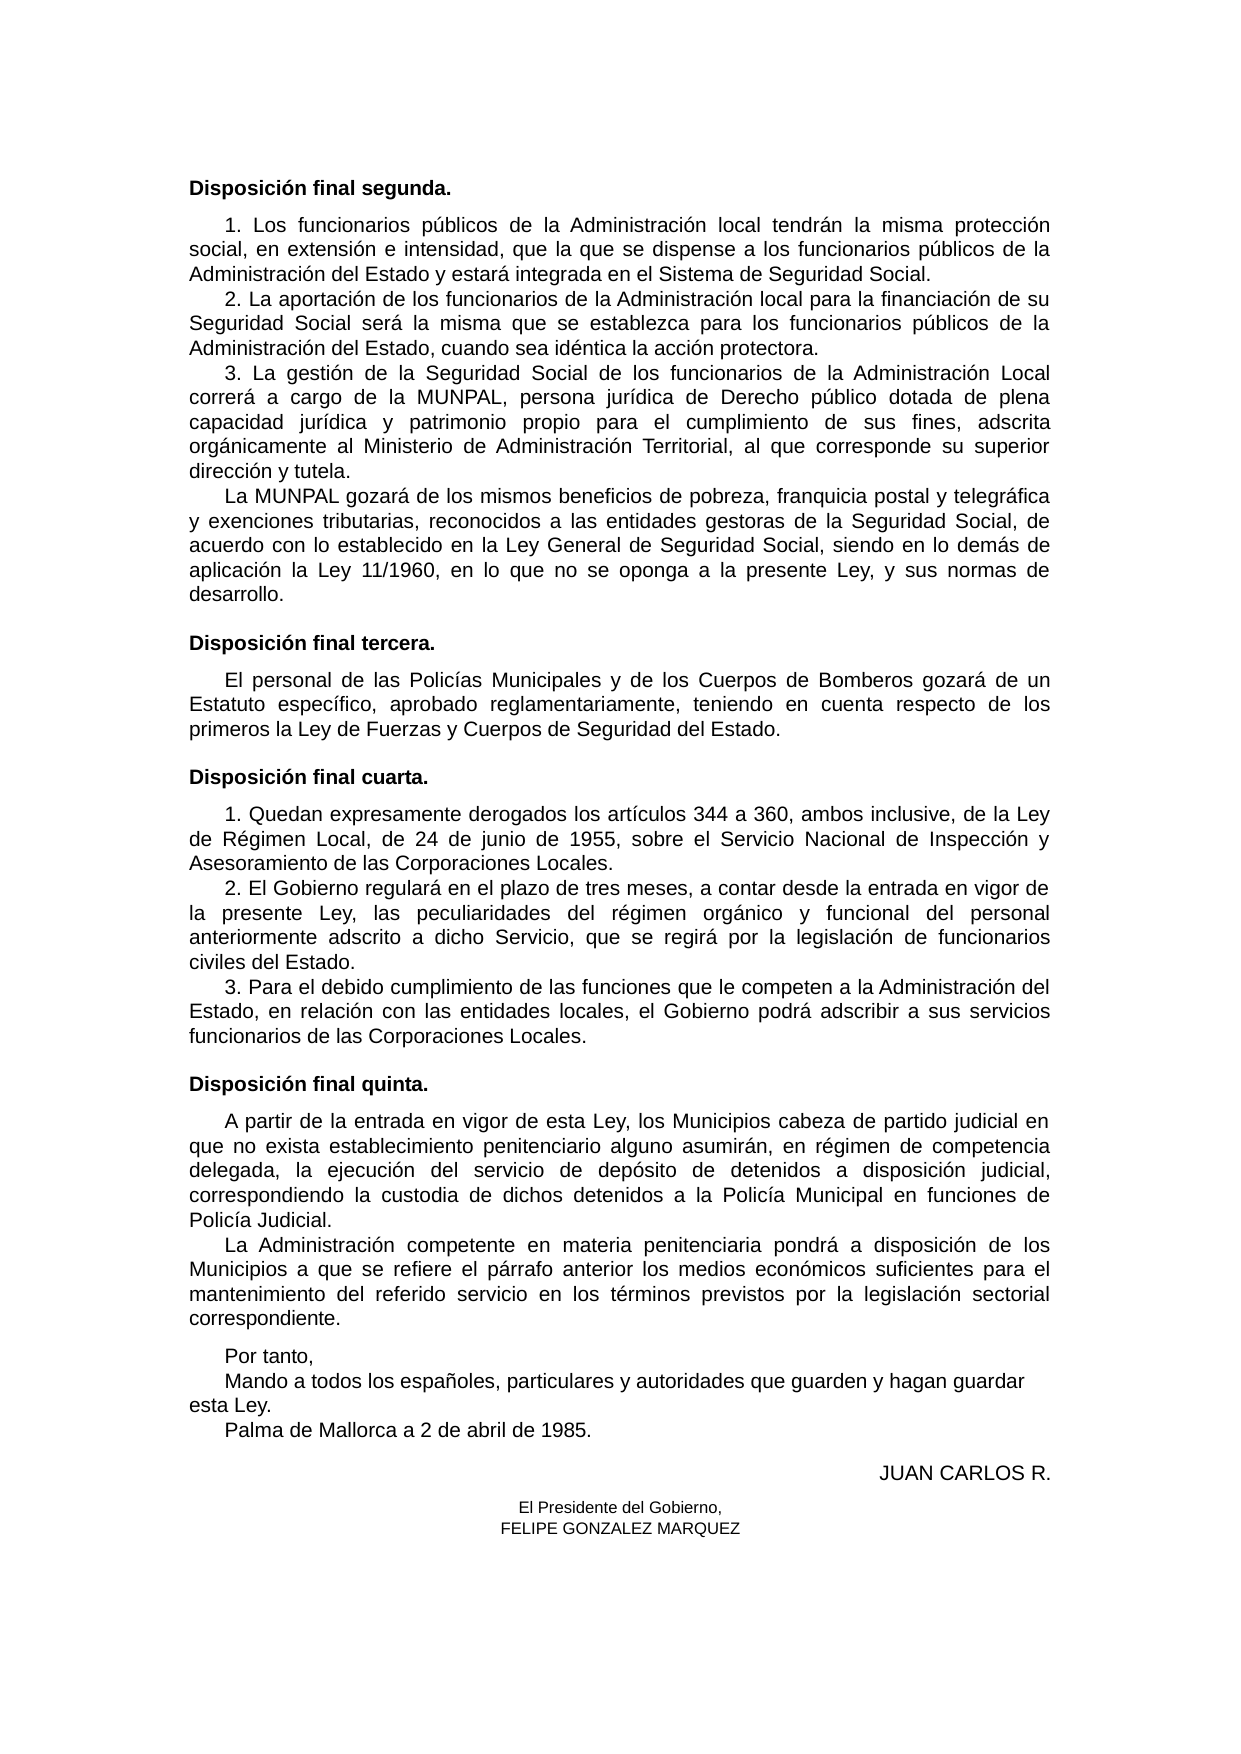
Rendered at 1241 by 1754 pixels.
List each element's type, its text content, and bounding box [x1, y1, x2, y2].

text El Presidente del Gobierno, FELIPE GONZALEZ MARQUEZ [500, 1498, 740, 1538]
text El personal de las Policías Municipales y de los Cuerpos de Bomberos gozará de un Estatuto específico, aprobado reglamentariamente, teniendo en cuenta respecto de los primeros la Ley de Fuerzas y Cuerpos de Seguridad del Estado. [189, 668, 1052, 741]
text Disposición final tercera. [189, 631, 1167, 655]
list Para el debido cumplimiento de las funciones que le competen a la Administración del Estado, en relación con las entidades locales, el Gobierno podrá adscribir a sus servicios funcionarios de las Corporaciones Locales. [189, 975, 1052, 1048]
list El Gobierno regulará en el plazo de tres meses, a contar desde la entrada en vigor de la presente Ley, las peculiaridades del régimen orgánico y funcional del personal anteriormente adscrito a dicho Servicio, que se regirá por la legislación de funcionarios civiles del Estado. [189, 876, 1051, 974]
text La Administración competente en materia penitenciaria pondrá a disposición de los Municipios a que se refiere el párrafo anterior los medios económicos suficientes para el mantenimiento del referido servicio en los términos previstos por la legislación sectorial correspondiente. [189, 1232, 1051, 1330]
list La aportación de los funcionarios de la Administración local para la financiación de su Seguridad Social será la misma que se establezca para los funcionarios públicos de la Administración del Estado, cuando sea idéntica la acción protectora. [189, 287, 1051, 360]
list La gestión de la Seguridad Social de los funcionarios de la Administración Local correrá a cargo de la MUNPAL, persona jurídica de Derecho público dotada de plena capacidad jurídica y patrimonio propio para el cumplimiento de sus fines, adscrita orgánicamente al Ministerio de Administración Territorial, al que corresponde su superior dirección y tutela. [189, 361, 1051, 483]
text Disposición final segunda. [189, 176, 1167, 200]
list Los funcionarios públicos de la Administración local tendrán la misma protección social, en extensión e intensidad, que la que se dispense a los funcionarios públicos de la Administración del Estado y estará integrada en el Sistema de Seguridad Social. [189, 212, 1051, 286]
text Disposición final quinta. [189, 1072, 1167, 1096]
text Disposición final cuarta. [189, 765, 1167, 789]
list Quedan expresamente derogados los artículos 344 a 360, ambos inclusive, de la Ley de Régimen Local, de 24 de junio de 1955, sobre el Servicio Nacional de Inspección y Asesoramiento de las Corporaciones Locales. [189, 802, 1051, 875]
text A partir de la entrada en vigor de esta Ley, los Municipios cabeza de partido judicial en que no exista establecimiento penitenciario alguno asumirán, en régimen de competencia delegada, la ejecución del servicio de depósito de detenidos a disposición judicial, correspondiendo la custodia de dichos detenidos a la Policía Municipal en funciones de Policía Judicial. [189, 1109, 1051, 1231]
text La MUNPAL gozará de los mismos beneficios de pobreza, franquicia postal y telegráfica y exenciones tributarias, reconocidos a las entidades gestoras de la Seguridad Social, de acuerdo con lo establecido en la Ley General de Seguridad Social, siendo en lo demás de aplicación la Ley 11/1960, en lo que no se oponga a la presente Ley, y sus normas de desarrollo. [189, 484, 1052, 606]
text JUAN CARLOS R. [154, 1461, 1051, 1485]
text Por tanto, [224, 1344, 1167, 1368]
text Mando a todos los españoles, particulares y autoridades que guarden y hagan guardar esta Ley. [189, 1369, 1051, 1417]
text Palma de Mallorca a 2 de abril de 1985. [224, 1418, 1167, 1442]
